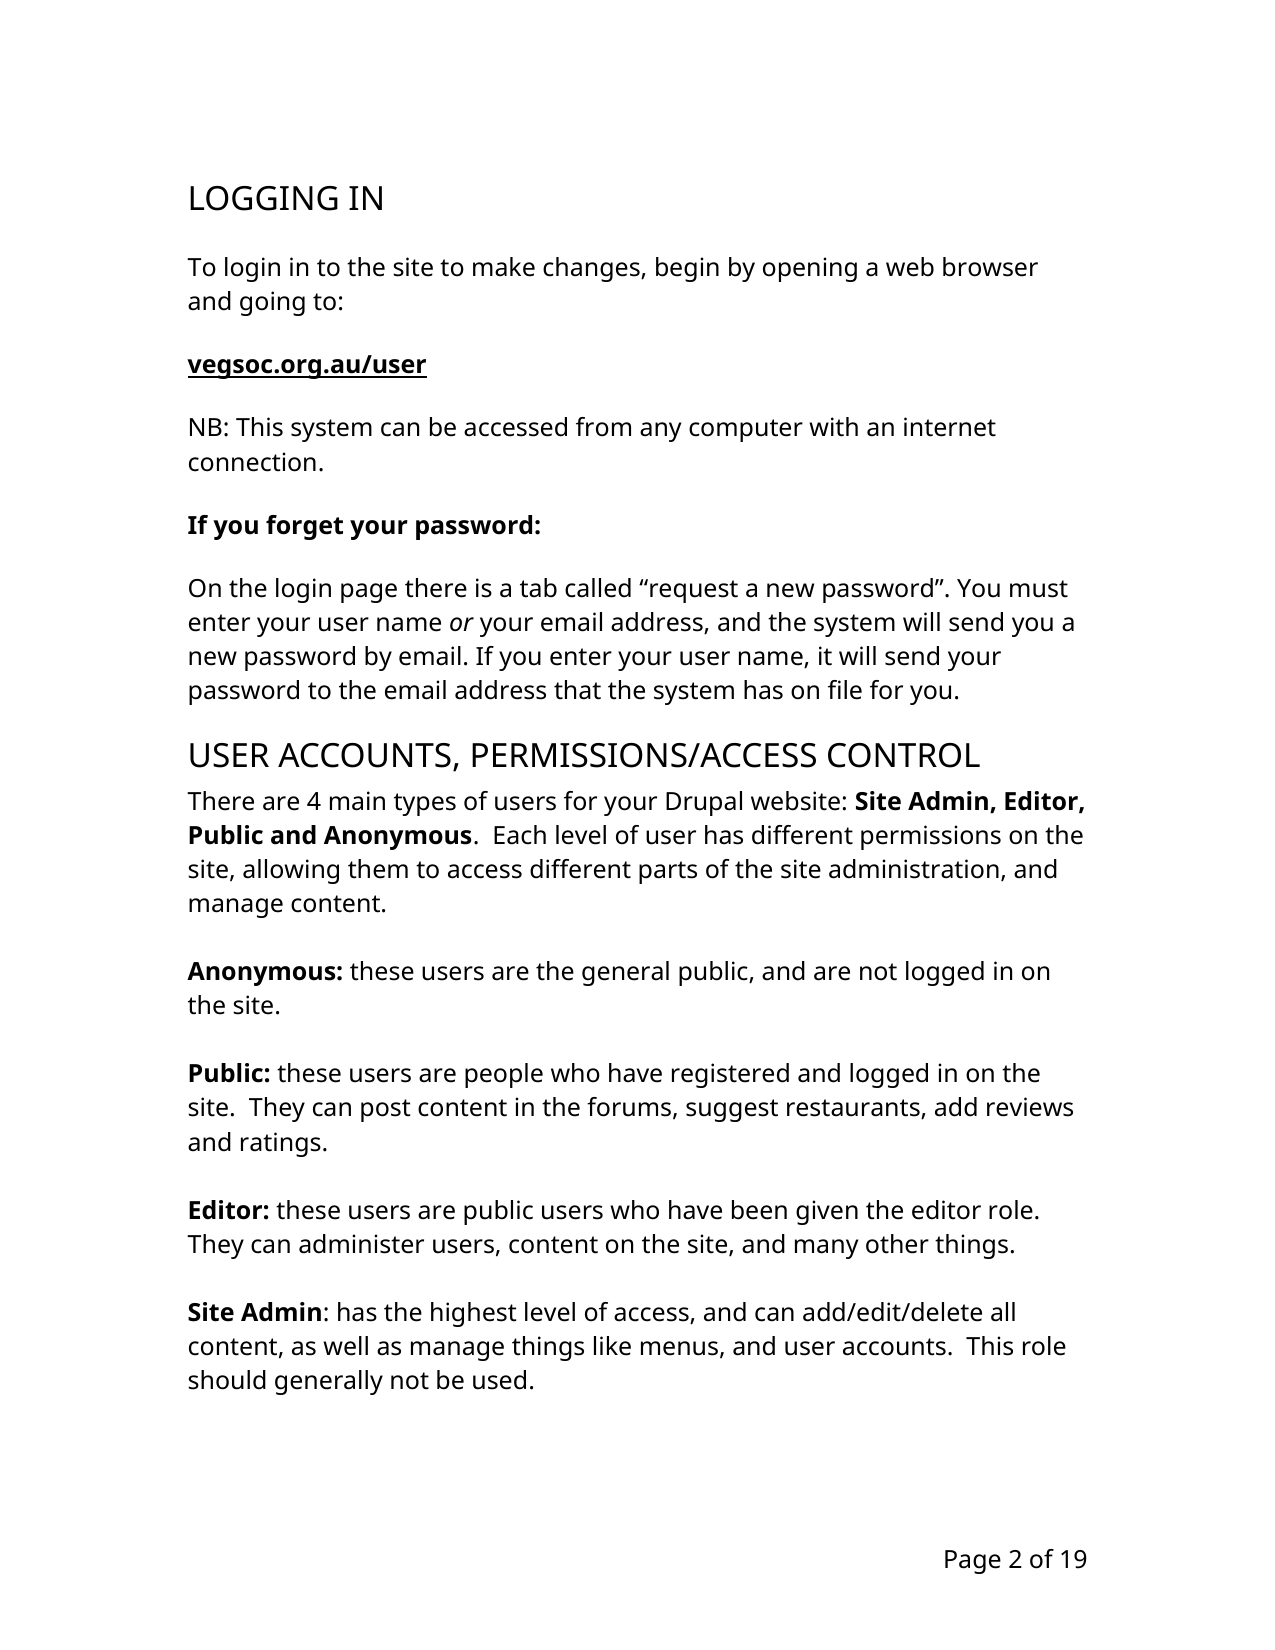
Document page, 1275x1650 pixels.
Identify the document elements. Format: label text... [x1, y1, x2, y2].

subtitle User Accounts, Permissions/Access Control [187, 732, 1087, 777]
text vegsoc.org.au/user [187, 347, 1087, 381]
text NB: This system can be accessed from any computer with an internet connection. [187, 410, 1087, 478]
text There are 4 main types of users for your Drupal website: Site Admin, Editor, Public and Anonymous. Each level of user has different permissions on the site, allowing them to access different parts of the site administration, and manage content. [187, 783, 1087, 920]
text On the login page there is a tab called “request a new password”. You must enter your user name or your email address, and the system will send you a new password by email. If you enter your user name, it will send your password to the email address that the system has on file for you. [187, 571, 1087, 707]
text If you forget your password: [187, 507, 1087, 541]
subtitle Logging In [187, 175, 1087, 220]
text Anonymous: these users are the general public, and are not logged in on the site. [187, 954, 1087, 1022]
text Editor: these users are public users who have been given the editor role. They can administer users, content on the site, and many other things. [187, 1192, 1087, 1260]
text To login in to the site to make changes, begin by opening a web browser and going to: [187, 249, 1087, 318]
text Public: these users are people who have registered and logged in on the site. They can post content in the forums, suggest restaurants, add reviews and ratings. [187, 1056, 1087, 1158]
text Site Admin: has the highest level of access, and can add/edit/delete all content, as well as manage things like menus, and user accounts. This role should generally not be used. [187, 1294, 1087, 1397]
